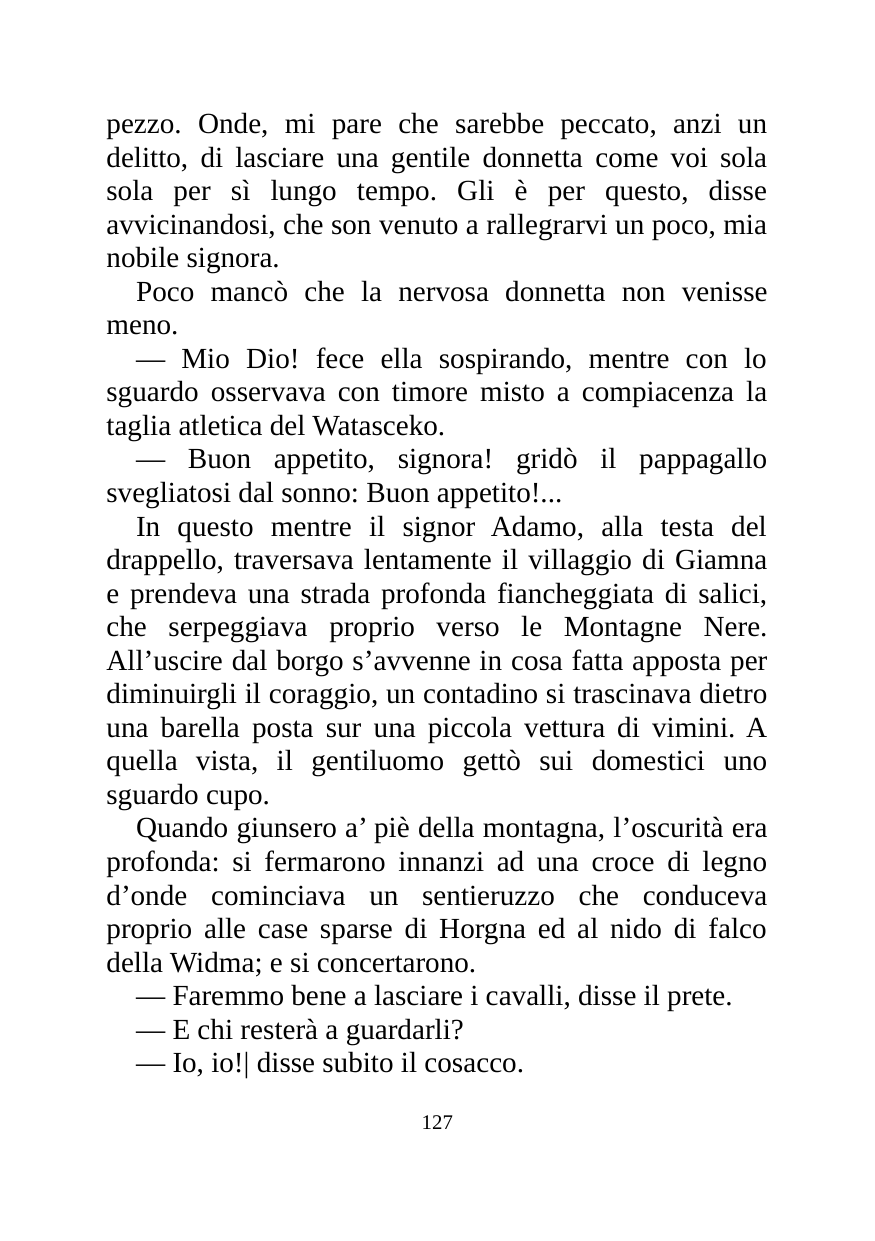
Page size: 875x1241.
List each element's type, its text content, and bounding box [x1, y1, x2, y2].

text Quando giunsero a’ piè della montagna, l’oscurità era profonda: si fermarono innanzi ad una croce di legno d’onde cominciava un sentieruzzo che conduceva proprio alle case sparse di Horgna ed al nido di falco della Widma; e si concertarono. [106, 811, 768, 978]
text pezzo. Onde, mi pare che sarebbe peccato, anzi un delitto, di lasciare una gentile donnetta come voi sola sola per sì lungo tempo. Gli è per questo, disse avvicinandosi, che son venuto a rallegrarvi un poco, mia nobile signora. [106, 106, 768, 274]
text — Io, io!| disse subito il cosacco. [106, 1045, 768, 1079]
text — E chi resterà a guardarli? [106, 1012, 768, 1045]
text Poco mancò che la nervosa donnetta non venisse meno. [106, 274, 768, 341]
text — Mio Dio! fece ella sospirando, mentre con lo sguardo osservava con timore misto a compiacenza la taglia atletica del Watasceko. [106, 341, 768, 442]
text — Buon appetito, signora! gridò il pappagallo svegliatosi dal sonno: Buon appetito!... [106, 442, 768, 509]
text In questo mentre il signor Adamo, alla testa del drappello, traversava lentamente il villaggio di Giamna e prendeva una strada profonda fiancheggiata di salici, che serpeggiava proprio verso le Montagne Nere. All’uscire dal borgo s’avvenne in cosa fatta apposta per diminuirgli il coraggio, un contadino si trascinava dietro una barella posta sur una piccola vettura di vimini. A quella vista, il gentiluomo gettò sui domestici uno sguardo cupo. [106, 509, 768, 811]
text — Faremmo bene a lasciare i cavalli, disse il prete. [106, 978, 768, 1012]
